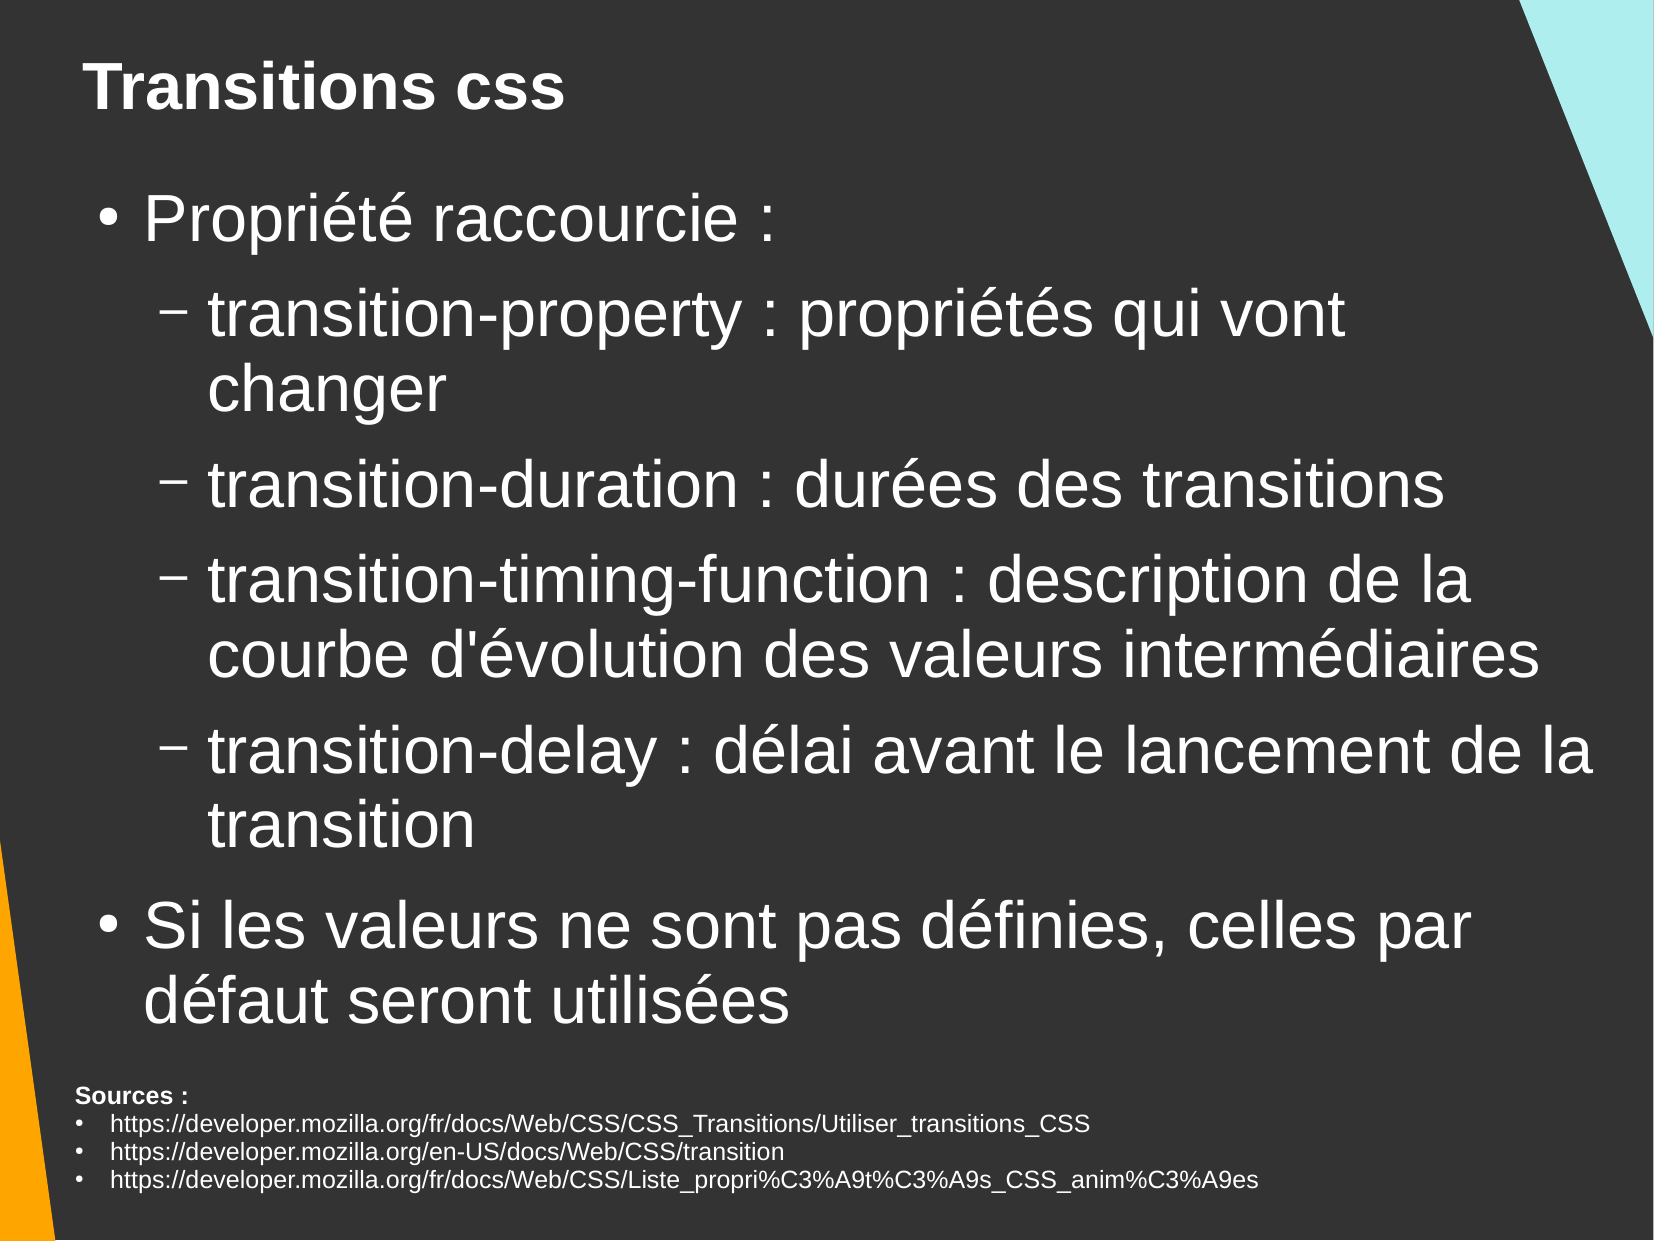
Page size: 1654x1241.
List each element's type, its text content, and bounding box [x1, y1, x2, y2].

title Transitions css [82, 49, 1571, 152]
text_box [1519, 0, 1654, 340]
text_box Sources : https://developer.mozilla.org/fr/docs/Web/CSS/CSS_Transitions/Utiliser_transitions_CSS https://developer.mozilla.org/en-US/docs/Web/CSS/transition https://developer.mozilla.org/fr/docs/Web/CSS/Liste_propri%C3%A9t%C3%A9s_CSS_anim%C3%A9es [60, 1074, 1546, 1241]
text_box [0, 840, 56, 1241]
list Propriété raccourcie : transition-property : propriétés qui vont changer transition-duration : durées des transitions transition-timing-function : description de la courbe d'évolution des valeurs intermédiaires transition-delay : délai avant le lancement de la transition Si les valeurs ne sont pas définies, celles par défaut seront utilisées [80, 180, 1605, 1040]
